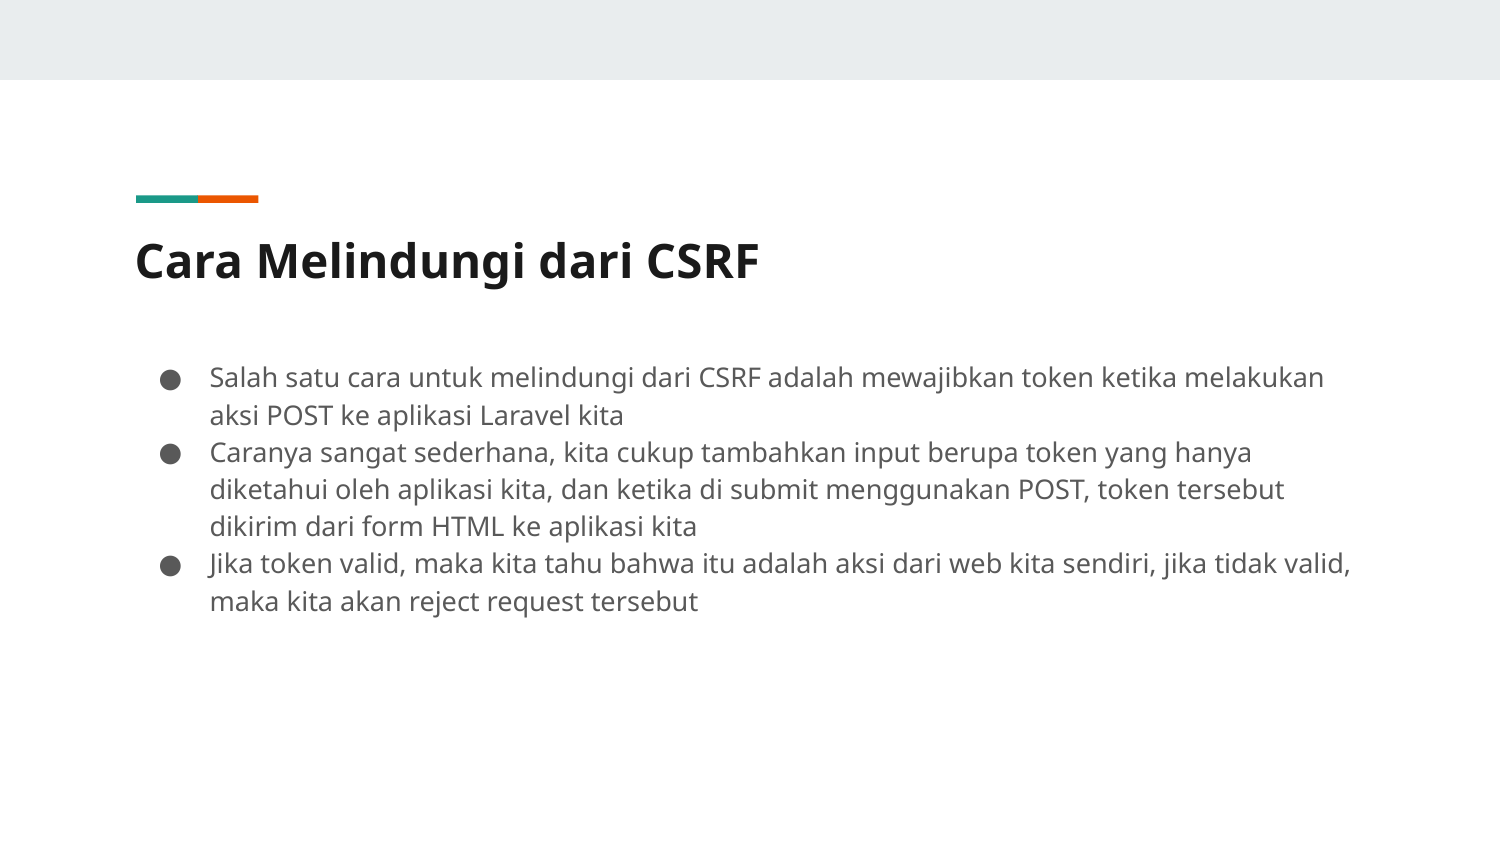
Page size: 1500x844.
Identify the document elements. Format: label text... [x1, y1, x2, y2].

title Cara Melindungi dari CSRF [119, 216, 1381, 305]
list Salah satu cara untuk melindungi dari CSRF adalah mewajibkan token ketika melakukan aksi POST ke aplikasi Laravel kita Caranya sangat sederhana, kita cukup tambahkan input berupa token yang hanya diketahui oleh aplikasi kita, dan ketika di submit menggunakan POST, token tersebut dikirim dari form HTML ke aplikasi kita Jika token valid, maka kita tahu bahwa itu adalah aksi dari web kita sendiri, jika tidak valid, maka kita akan reject request tersebut [119, 341, 1381, 712]
